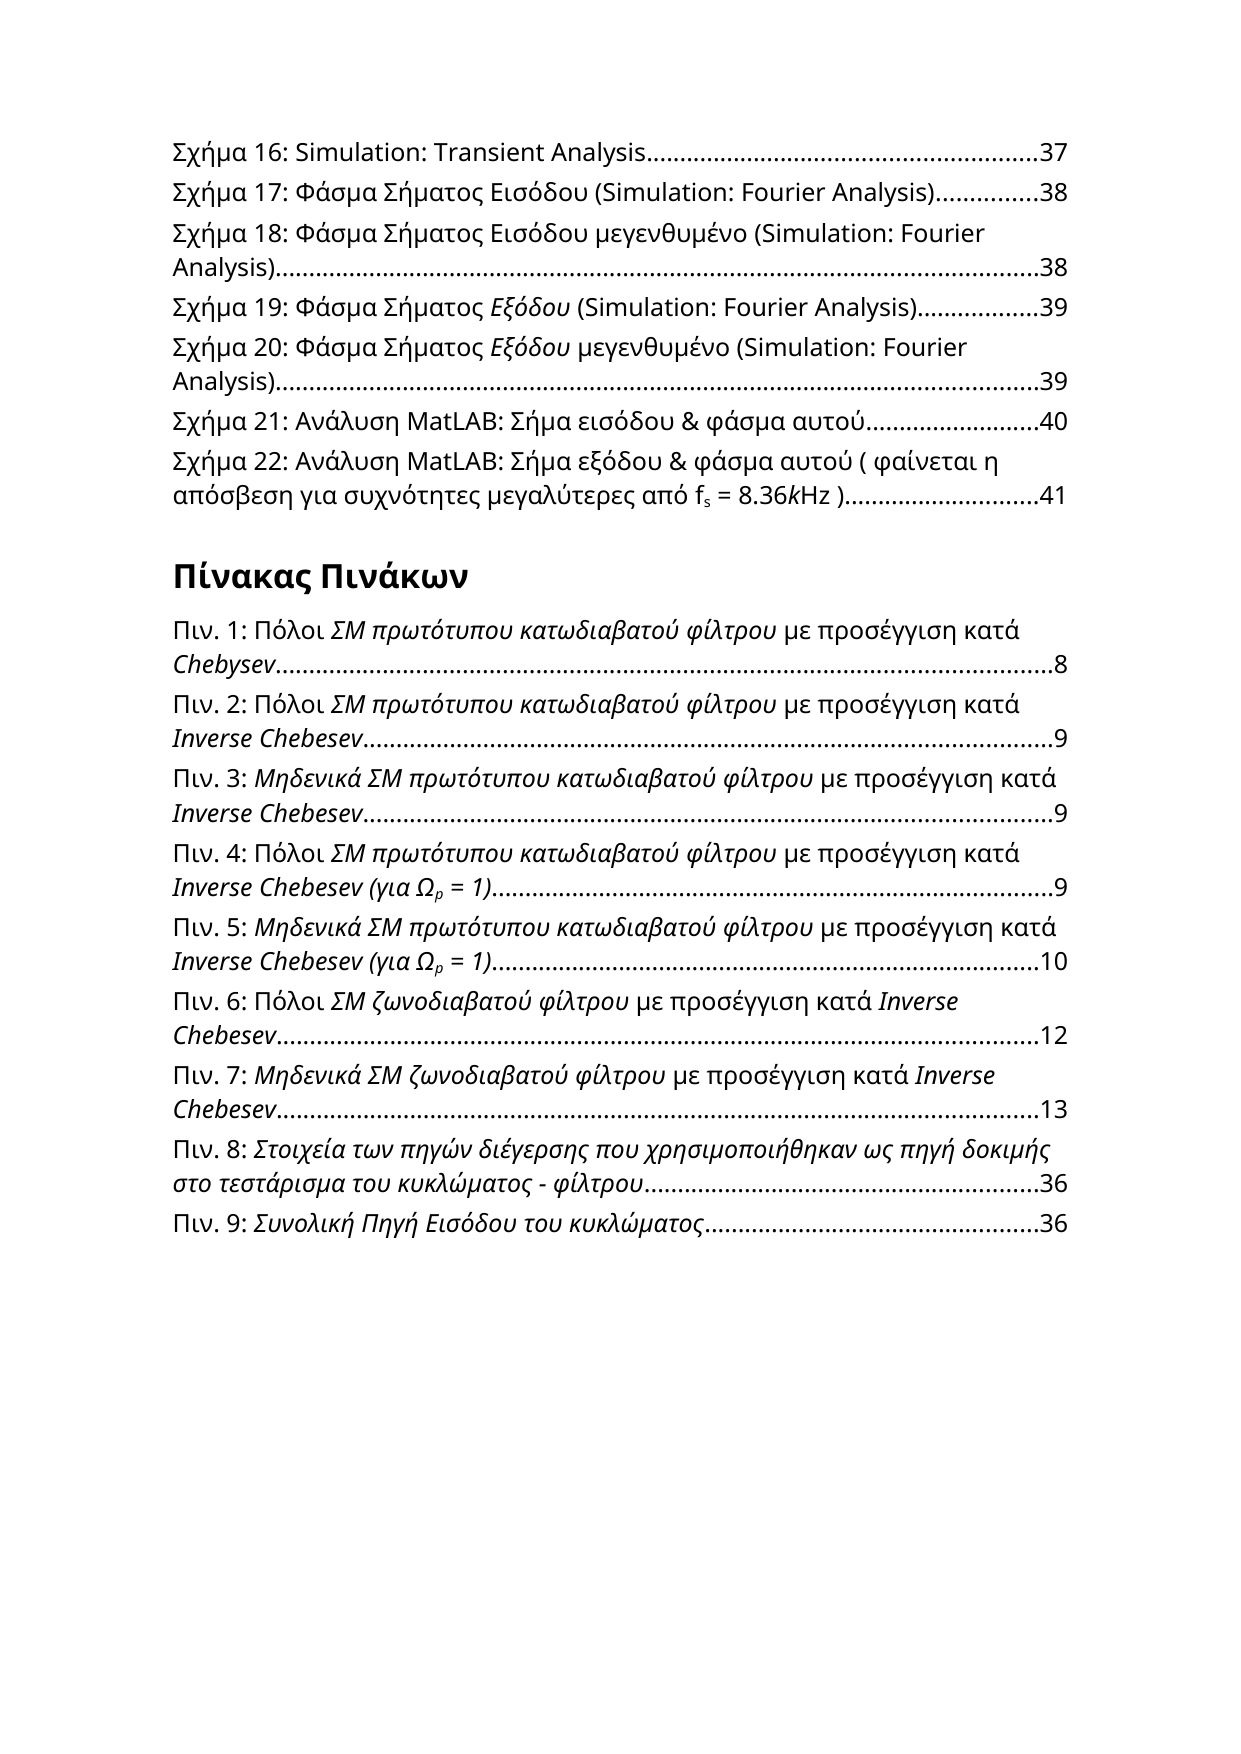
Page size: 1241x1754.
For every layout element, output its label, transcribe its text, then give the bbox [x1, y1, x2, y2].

text Πιν. 7: Μηδενικά ΣΜ ζωνοδιαβατού φίλτρου με προσέγγιση κατά Inverse Chebesev 13 [172, 1058, 1068, 1126]
text Σχήμα 18: Φάσμα Σήματος Εισόδου μεγενθυμένο (Simulation: Fourier Analysis) 38 [172, 215, 1068, 283]
text Σχήμα 22: Ανάλυση MatLAB: Σήμα εξόδου & φάσμα αυτού ( φαίνεται η απόσβεση για συχνότητες μεγαλύτερες από fs = 8.36kHz ) 41 [172, 444, 1068, 512]
text Σχήμα 21: Ανάλυση MatLAB: Σήμα εισόδου & φάσμα αυτού 40 [172, 404, 1068, 438]
text Σχήμα 17: Φάσμα Σήματος Εισόδου (Simulation: Fourier Analysis) 38 [172, 175, 1068, 209]
text Πιν. 1: Πόλοι ΣΜ πρωτότυπου κατωδιαβατού φίλτρου με προσέγγιση κατά Chebysev 8 [172, 613, 1068, 681]
text Πιν. 2: Πόλοι ΣΜ πρωτότυπου κατωδιαβατού φίλτρου με προσέγγιση κατά Inverse Chebesev 9 [172, 687, 1068, 755]
text Πιν. 4: Πόλοι ΣΜ πρωτότυπου κατωδιαβατού φίλτρου με προσέγγιση κατά Inverse Chebesev (για Ωp = 1) 9 [172, 835, 1068, 903]
text Σχήμα 20: Φάσμα Σήματος Εξόδου μεγενθυμένο (Simulation: Fourier Analysis) 39 [172, 329, 1068, 398]
text Πιν. 6: Πόλοι ΣΜ ζωνοδιαβατού φίλτρου με προσέγγιση κατά Inverse Chebesev 12 [172, 984, 1068, 1052]
text Πιν. 5: Μηδενικά ΣΜ πρωτότυπου κατωδιαβατού φίλτρου με προσέγγιση κατά Inverse Chebesev (για Ωp = 1) 10 [172, 909, 1068, 978]
subtitle Πίνακας Πινάκων [172, 552, 1068, 598]
text Σχήμα 19: Φάσμα Σήματος Εξόδου (Simulation: Fourier Analysis) 39 [172, 289, 1068, 323]
text Πιν. 8: Στοιχεία των πηγών διέγερσης που χρησιμοποιήθηκαν ως πηγή δοκιμής στο τεστάρισμα του κυκλώματος - φίλτρου 36 [172, 1132, 1068, 1200]
text Πιν. 9: Συνολική Πηγή Εισόδου του κυκλώματος 36 [172, 1206, 1068, 1240]
text Σχήμα 16: Simulation: Transient Analysis 37 [172, 135, 1068, 169]
text Πιν. 3: Μηδενικά ΣΜ πρωτότυπου κατωδιαβατού φίλτρου με προσέγγιση κατά Inverse Chebesev 9 [172, 761, 1068, 829]
